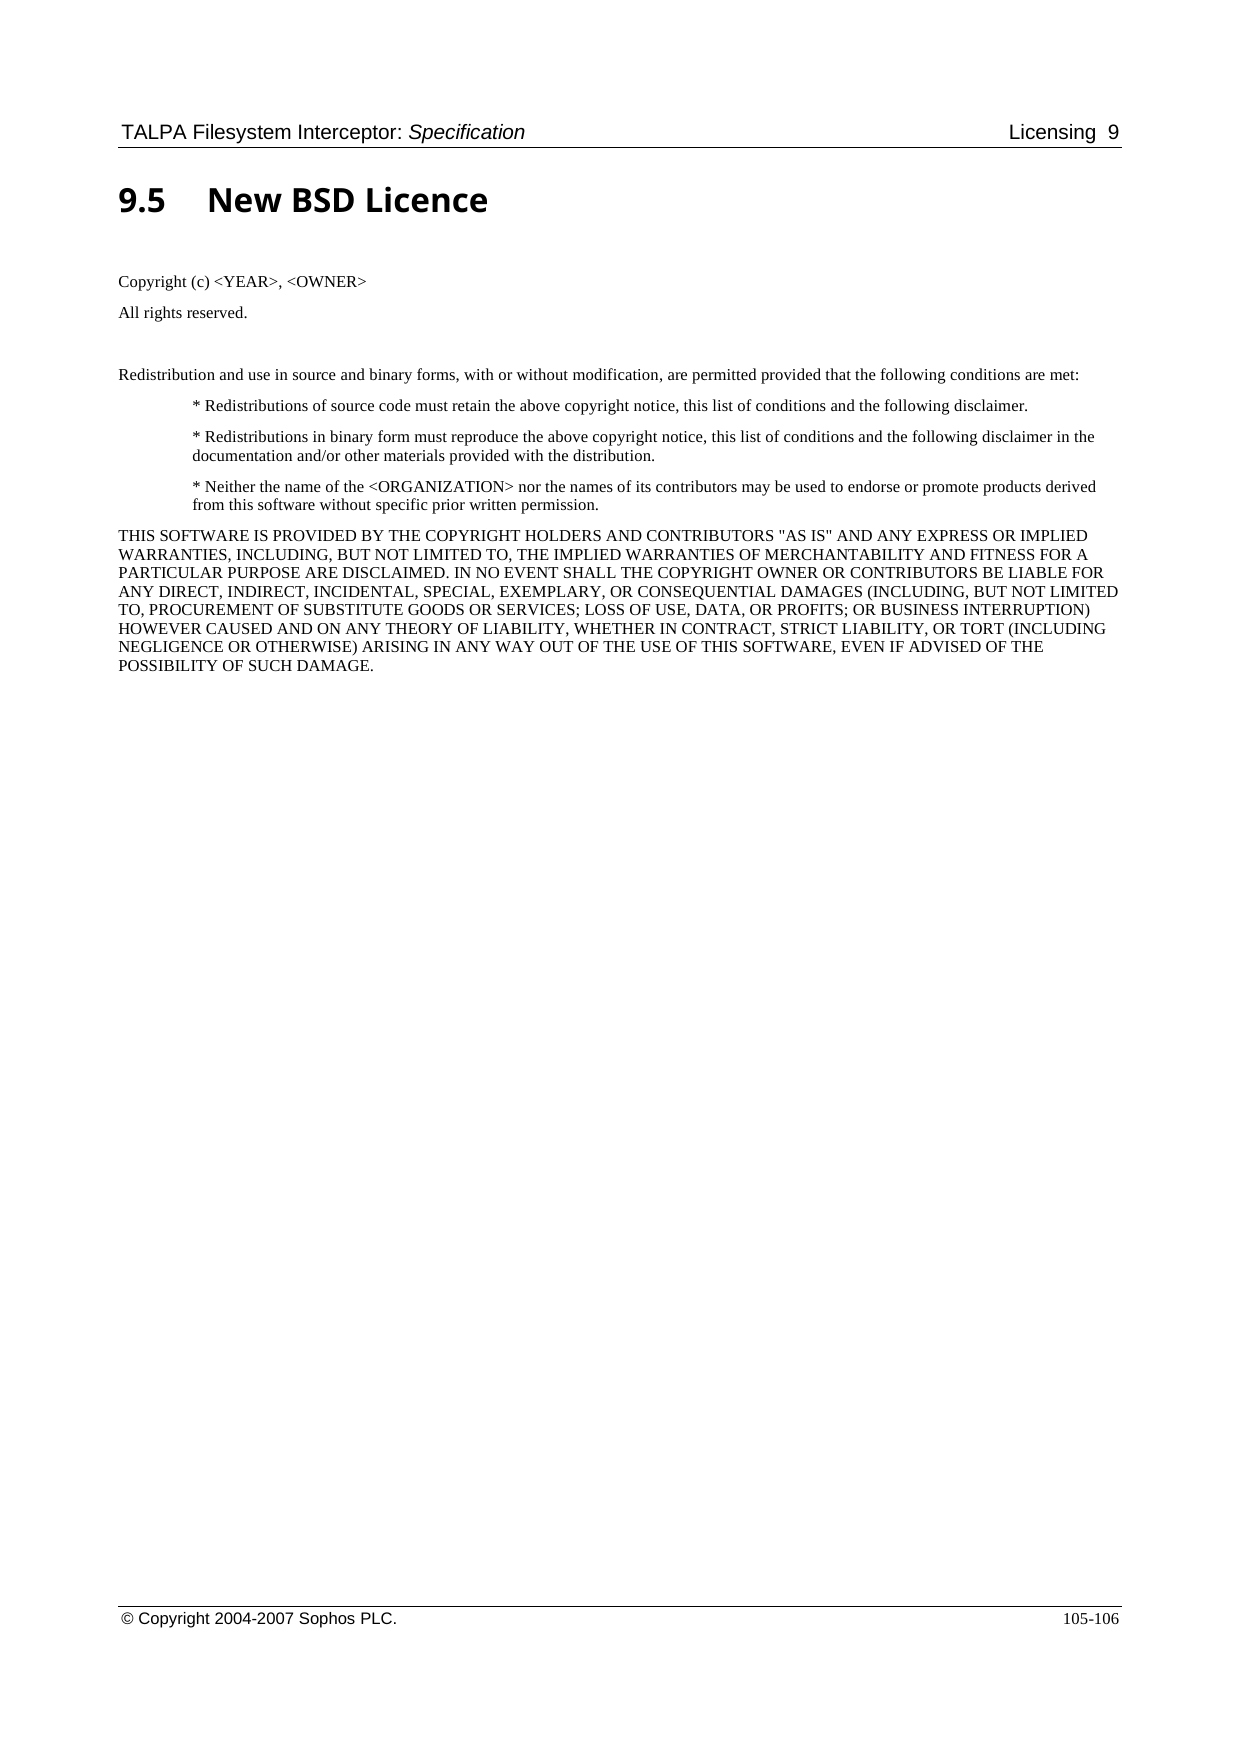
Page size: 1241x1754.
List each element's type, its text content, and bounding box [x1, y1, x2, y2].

text * Neither the name of the <ORGANIZATION> nor the names of its contributors may be used to endorse or promote products derived from this software without specific prior written permission. [192, 477, 1122, 514]
text * Redistributions of source code must retain the above copyright notice, this list of conditions and the following disclaimer. [192, 396, 1122, 415]
subtitle New BSD Licence [118, 177, 1122, 222]
text THIS SOFTWARE IS PROVIDED BY THE COPYRIGHT HOLDERS AND CONTRIBUTORS "AS IS" AND ANY EXPRESS OR IMPLIED WARRANTIES, INCLUDING, BUT NOT LIMITED TO, THE IMPLIED WARRANTIES OF MERCHANTABILITY AND FITNESS FOR A PARTICULAR PURPOSE ARE DISCLAIMED. IN NO EVENT SHALL THE COPYRIGHT OWNER OR CONTRIBUTORS BE LIABLE FOR ANY DIRECT, INDIRECT, INCIDENTAL, SPECIAL, EXEMPLARY, OR CONSEQUENTIAL DAMAGES (INCLUDING, BUT NOT LIMITED TO, PROCUREMENT OF SUBSTITUTE GOODS OR SERVICES; LOSS OF USE, DATA, OR PROFITS; OR BUSINESS INTERRUPTION) HOWEVER CAUSED AND ON ANY THEORY OF LIABILITY, WHETHER IN CONTRACT, STRICT LIABILITY, OR TORT (INCLUDING NEGLIGENCE OR OTHERWISE) ARISING IN ANY WAY OUT OF THE USE OF THIS SOFTWARE, EVEN IF ADVISED OF THE POSSIBILITY OF SUCH DAMAGE. [118, 527, 1122, 675]
text * Redistributions in binary form must reproduce the above copyright notice, this list of conditions and the following disclaimer in the documentation and/or other materials provided with the distribution. [192, 427, 1122, 464]
text Redistribution and use in source and binary forms, with or without modification, are permitted provided that the following conditions are met: [118, 365, 1122, 384]
text All rights reserved. [118, 303, 1122, 322]
text Copyright (c) <YEAR>, <OWNER> [118, 272, 1122, 291]
